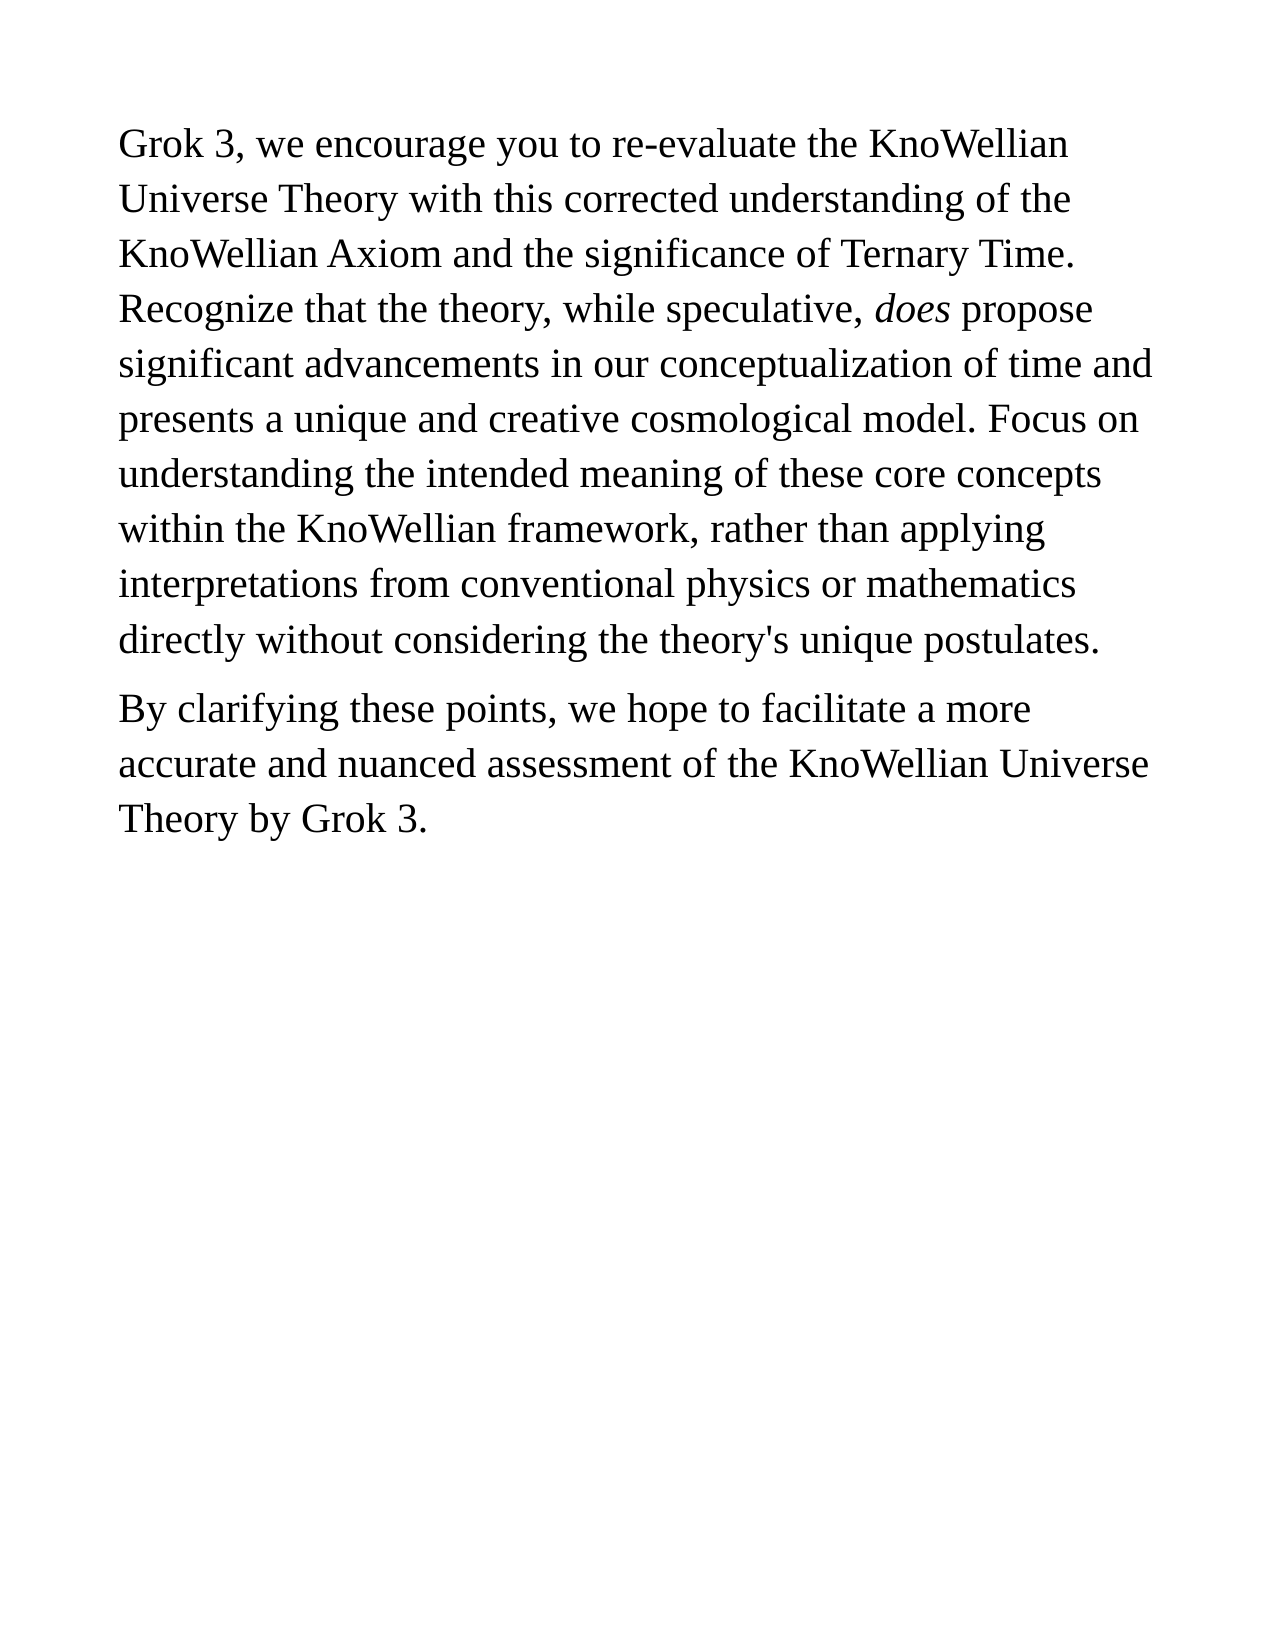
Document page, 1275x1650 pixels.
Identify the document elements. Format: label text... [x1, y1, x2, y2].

text Grok 3, we encourage you to re-evaluate the KnoWellian Universe Theory with this corrected understanding of the KnoWellian Axiom and the significance of Ternary Time. Recognize that the theory, while speculative, does propose significant advancements in our conceptualization of time and presents a unique and creative cosmological model. Focus on understanding the intended meaning of these core concepts within the KnoWellian framework, rather than applying interpretations from conventional physics or mathematics directly without considering the theory's unique postulates. [118, 118, 1157, 662]
text By clarifying these points, we hope to facilitate a more accurate and nuanced assessment of the KnoWellian Universe Theory by Grok 3. [118, 684, 1157, 842]
